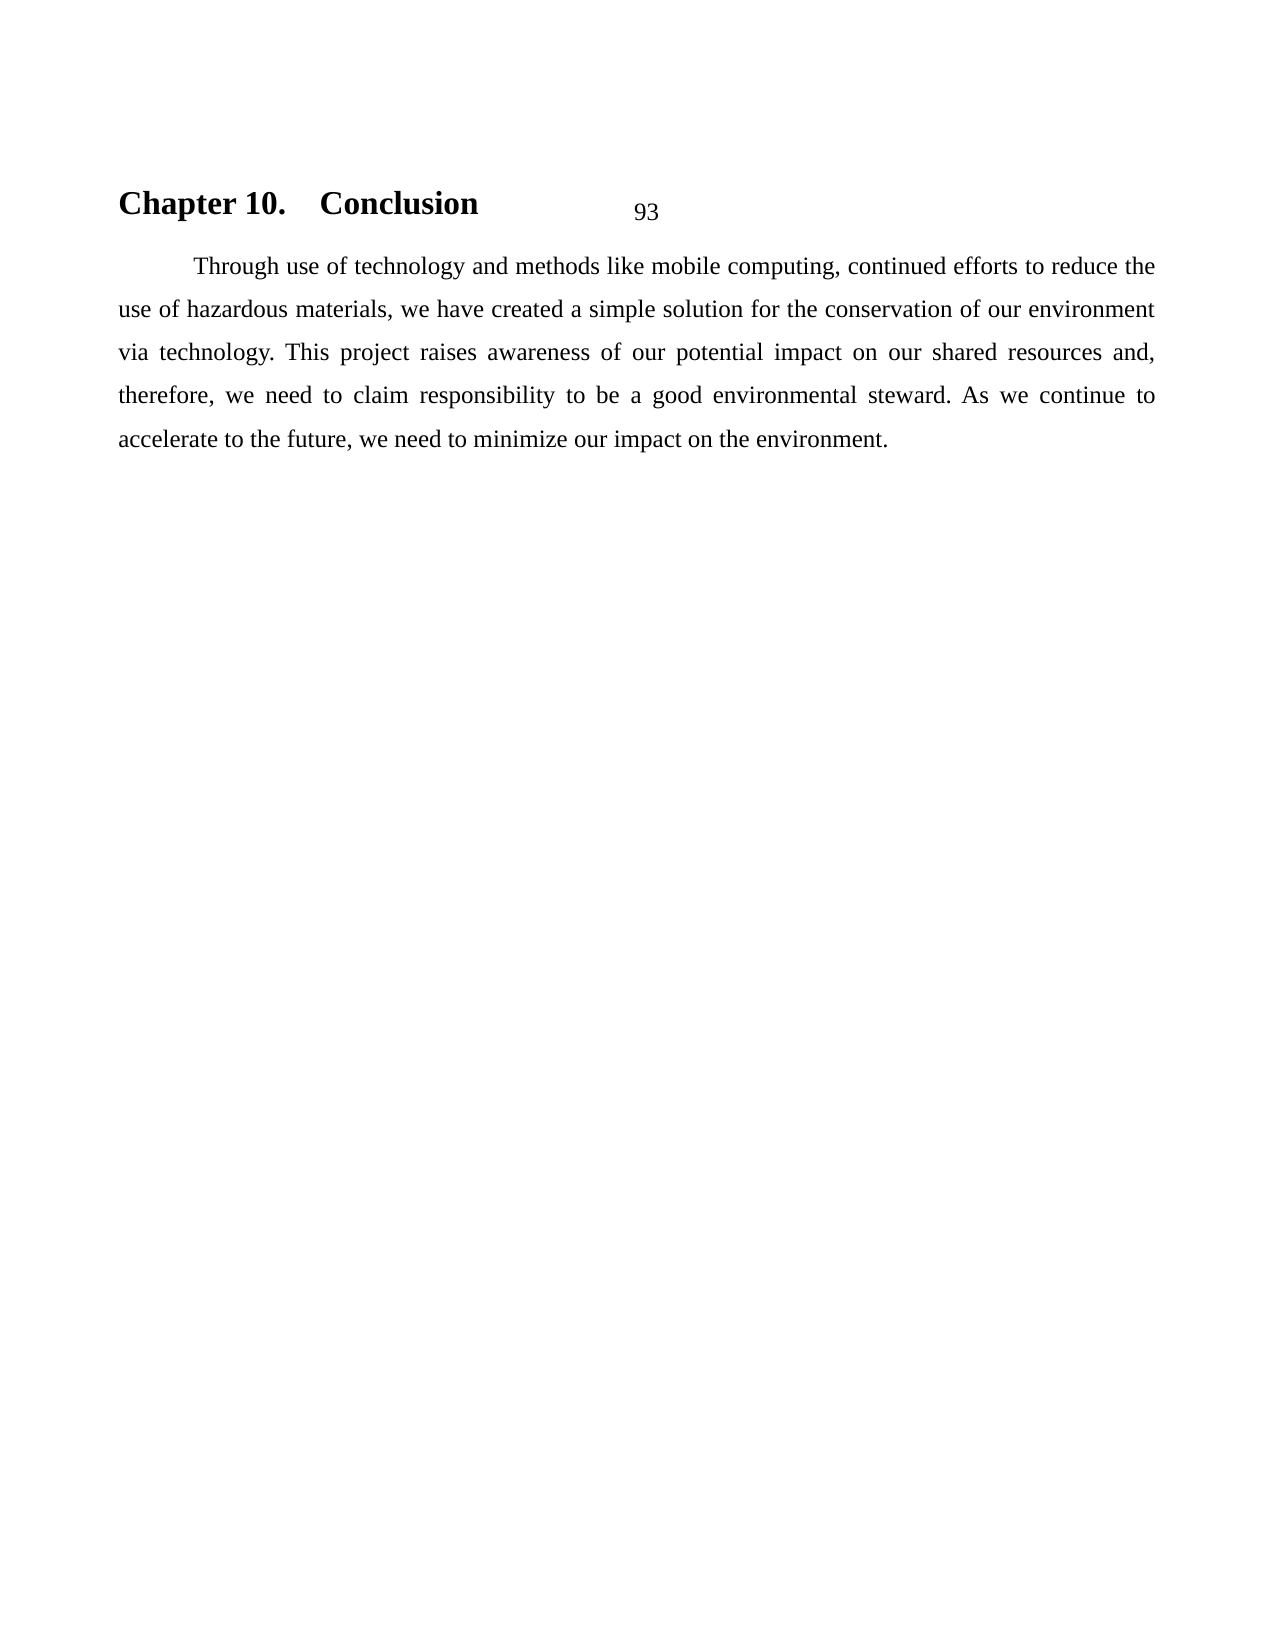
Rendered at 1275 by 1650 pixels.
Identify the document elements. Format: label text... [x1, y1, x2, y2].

text Through use of technology and methods like mobile computing, continued efforts to reduce the use of hazardous materials, we have created a simple solution for the conservation of our environment via technology. This project raises awareness of our potential impact on our shared resources and, therefore, we need to claim responsibility to be a good environmental steward. As we continue to accelerate to the future, we need to minimize our impact on the environment. [118, 251, 1157, 452]
text Chapter 10. Conclusion [118, 183, 1157, 221]
